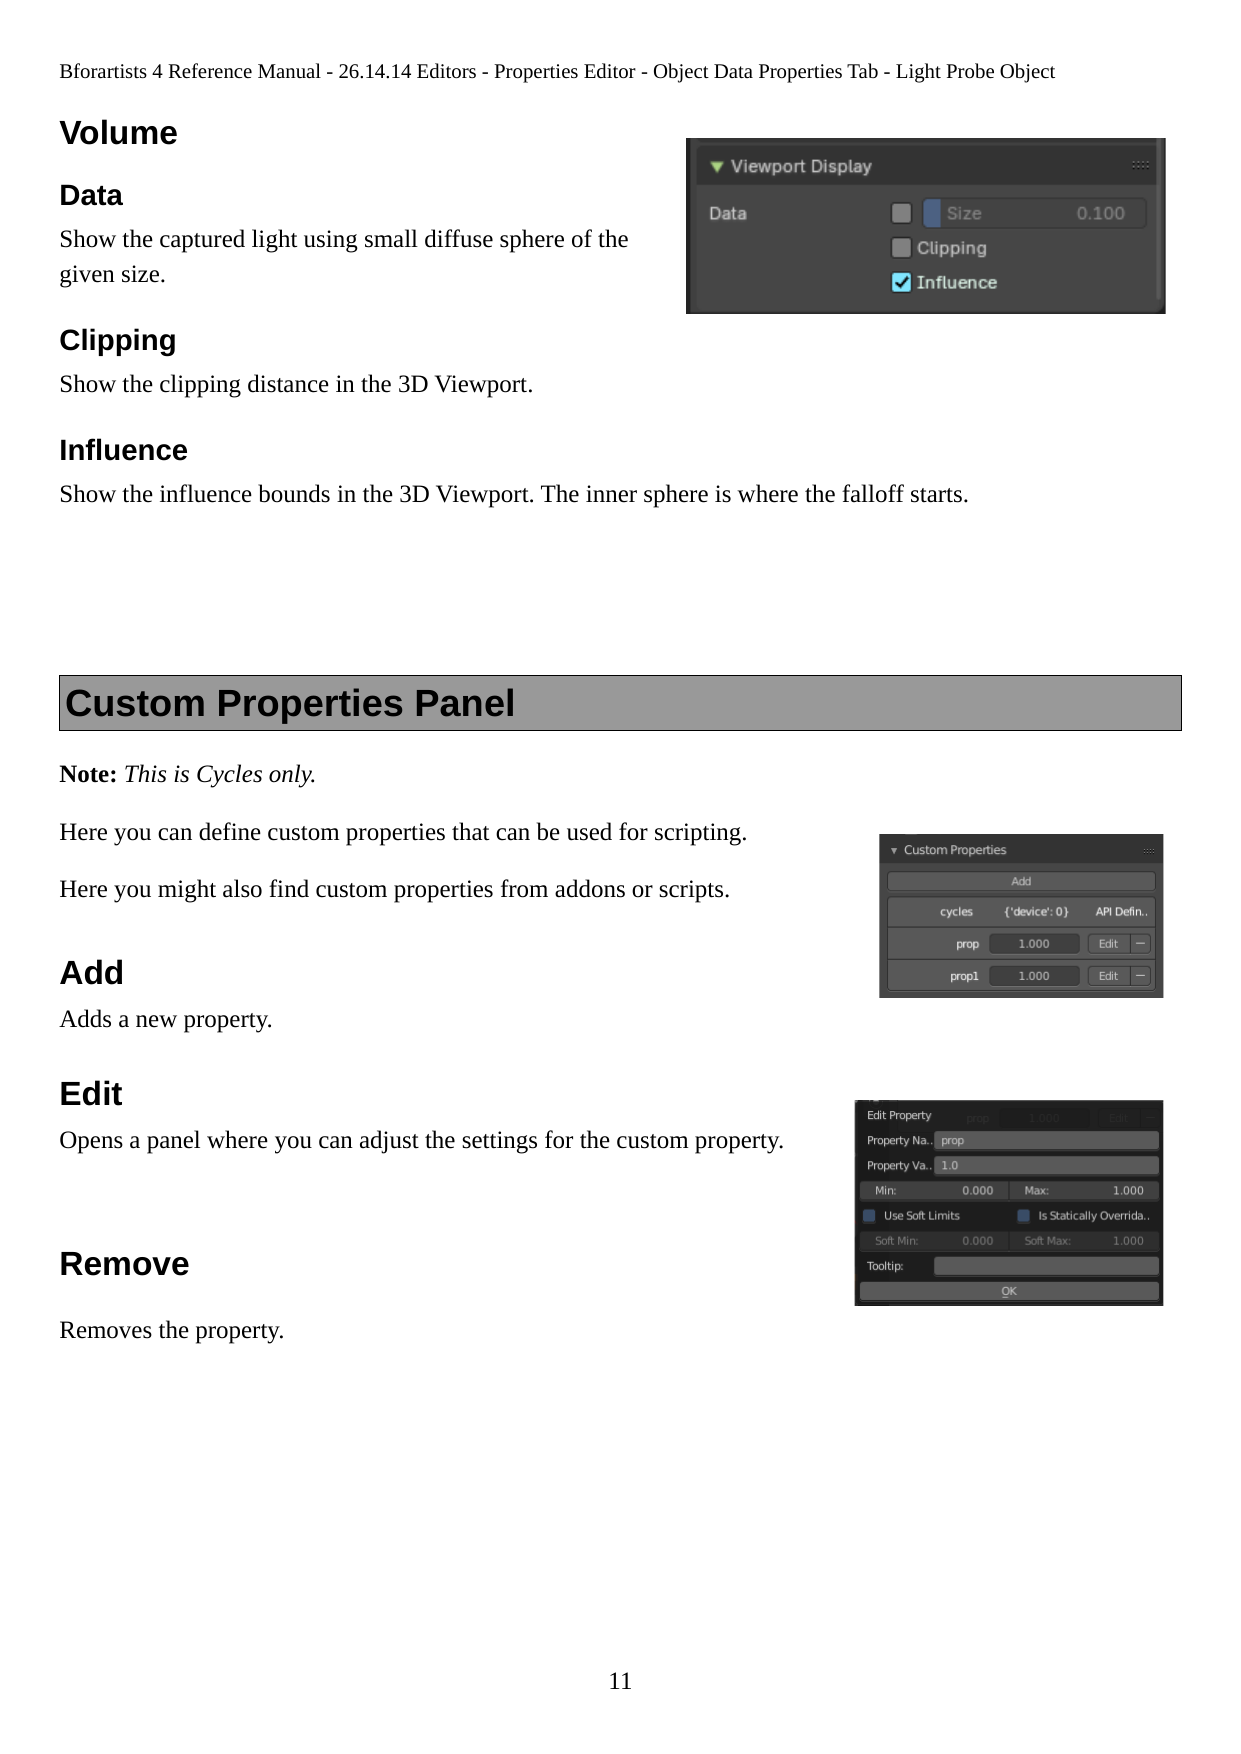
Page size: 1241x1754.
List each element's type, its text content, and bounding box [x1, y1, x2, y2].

subtitle [1164, 952, 1181, 991]
text Opens a panel where you can adjust the settings for the custom property. [59, 1125, 854, 1153]
subtitle Influence [59, 433, 1181, 466]
subtitle Data [59, 178, 686, 212]
subtitle Clipping [59, 323, 1181, 356]
text Here you can define custom properties that can be used for scripting. [59, 817, 1181, 845]
text Show the influence bounds in the 3D Viewport. The inner sphere is where the falloff starts. [59, 479, 1181, 508]
subtitle Volume [59, 113, 1181, 151]
text Here you might also find custom properties from addons or scripts. [59, 874, 879, 903]
text Show the captured light using small diffuse sphere of the given size. [59, 224, 686, 288]
subtitle Remove [59, 1244, 854, 1282]
subtitle [1166, 178, 1181, 212]
subtitle Removes the property. [59, 1316, 1181, 1344]
text Show the clipping distance in the 3D Viewport. [59, 369, 1181, 398]
subtitle Add [59, 952, 879, 991]
table_header Custom Properties Panel [60, 676, 1181, 730]
text Note: This is Cycles only. [59, 759, 1181, 788]
picture [879, 834, 1164, 998]
picture [686, 138, 1166, 314]
subtitle [1164, 1244, 1181, 1282]
picture [854, 1100, 1164, 1306]
text Adds a new property. [59, 1004, 1181, 1032]
subtitle Edit [59, 1073, 1181, 1112]
